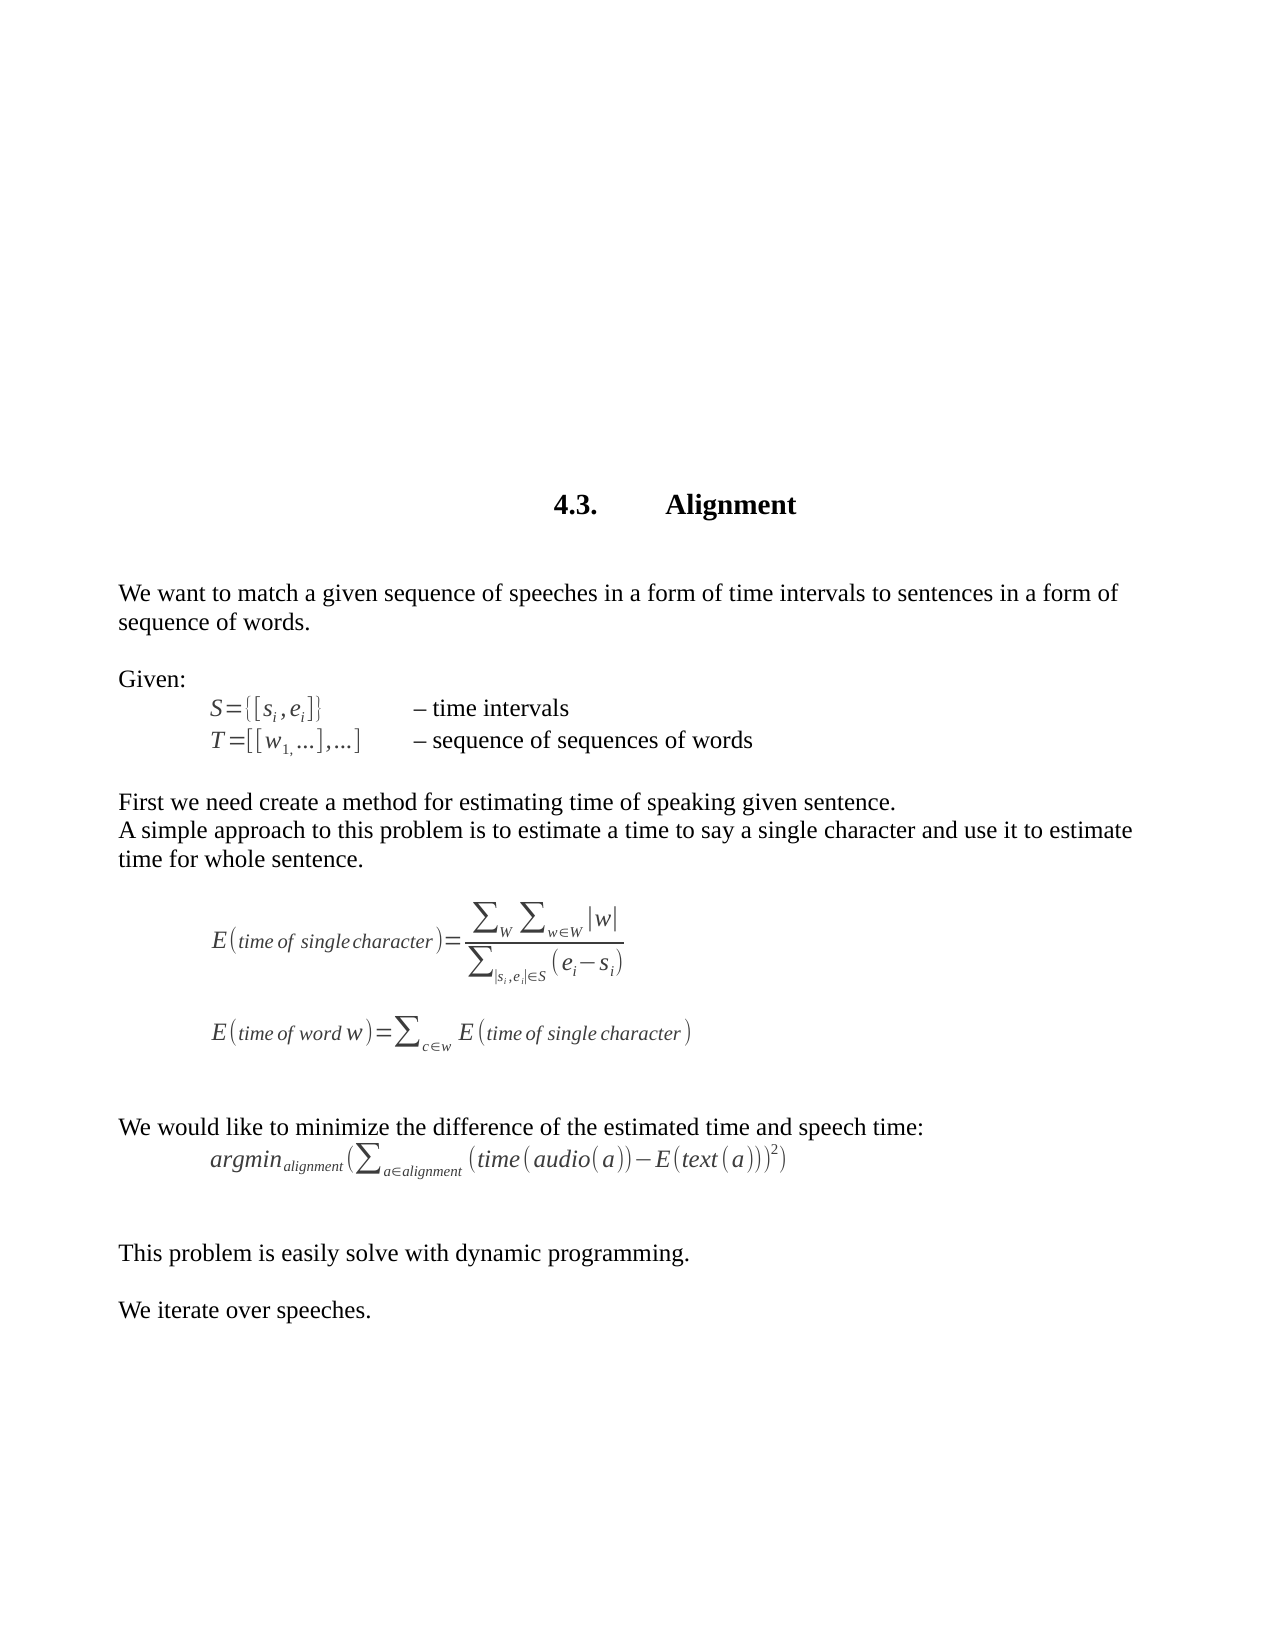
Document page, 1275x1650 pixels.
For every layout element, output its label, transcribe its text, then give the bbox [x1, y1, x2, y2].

text – time intervals [118, 693, 1157, 726]
text This problem is easily solve with dynamic programming. [118, 1238, 1157, 1266]
text A simple approach to this problem is to estimate a time to say a single character and use it to estimate time for whole sentence. [118, 815, 1157, 873]
text Given: [118, 664, 1157, 693]
text We would like to minimize the difference of the estimated time and speech time: [118, 1112, 1157, 1141]
text – sequence of sequences of words [118, 726, 1157, 758]
text First we need create a method for estimating time of speaking given sentence. [118, 787, 1157, 815]
text We want to match a given sequence of speeches in a form of time intervals to sentences in a form of sequence of words. [118, 578, 1157, 636]
text We iterate over speeches. [118, 1295, 1157, 1324]
list Alignment [193, 487, 1157, 521]
